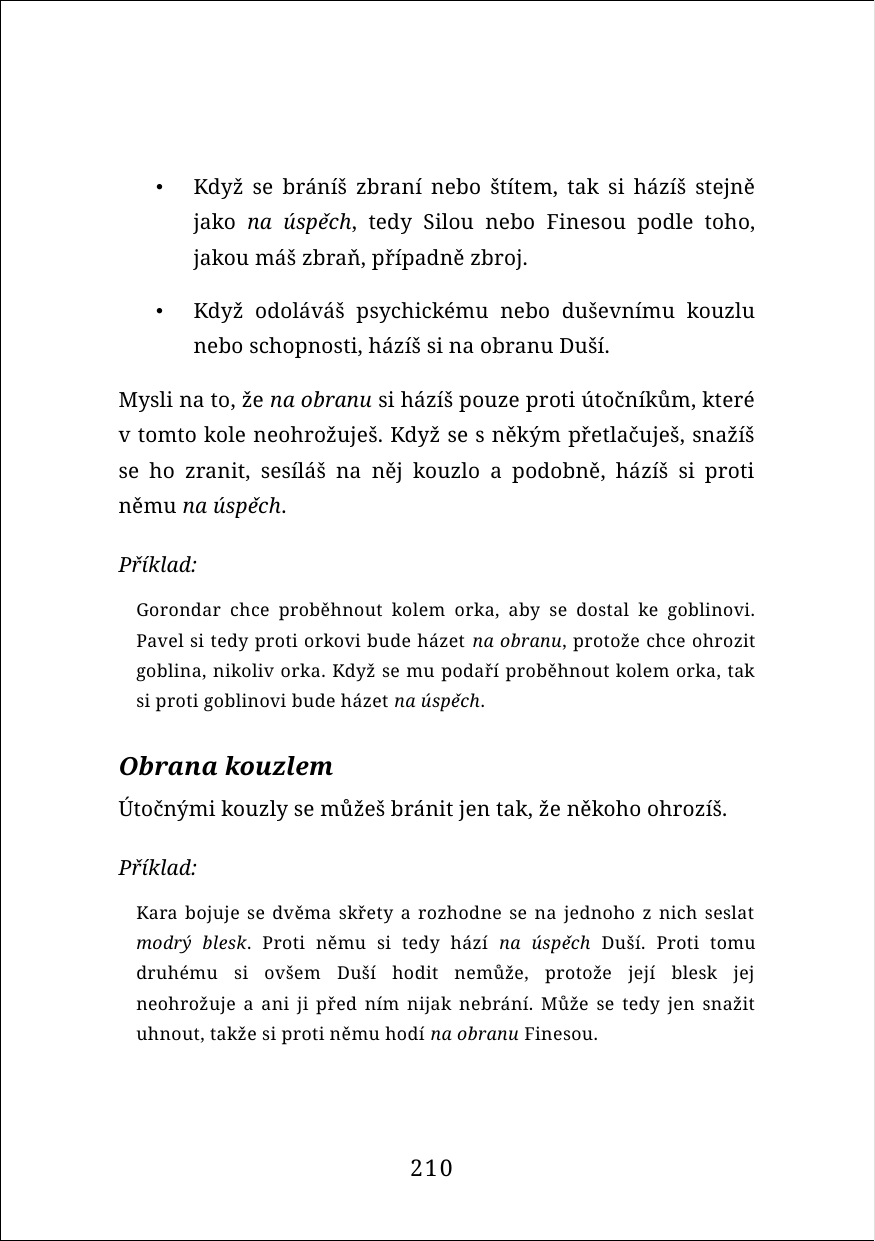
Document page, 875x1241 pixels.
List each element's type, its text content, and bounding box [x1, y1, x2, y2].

text Útočnými kouzly se můžeš bránit jen tak, že někoho ohrozíš. [118, 794, 756, 822]
text Gorondar chce proběhnout kolem orka, aby se dostal ke goblinovi. Pavel si tedy proti orkovi bude házet na obranu, protože chce ohrozit goblina, nikoliv orka. Když se mu podaří proběhnout kolem orka, tak si proti goblinovi bude házet na úspěch. [136, 598, 756, 713]
text Mysli na to, že na obranu si házíš pouze proti útočníkům, které v tomto kole neohrožuješ. Když se s někým přetlačuješ, snažíš se ho zranit, sesíláš na něj kouzlo a podobně, házíš si proti němu na úspěch. [118, 385, 756, 520]
text Příklad: [118, 853, 756, 882]
subtitle Obrana kouzlem [118, 748, 756, 782]
text Kara bojuje se dvěma skřety a rozhodne se na jednoho z nich seslat modrý blesk. Proti němu si tedy hází na úspěch Duší. Proti tomu druhému si ovšem Duší hodit nemůže, protože její blesk jej neohrožuje a ani ji před ním nijak nebrání. Může se tedy jen snažit uhnout, takže si proti němu hodí na obranu Finesou. [136, 900, 756, 1045]
list Když odoláváš psychickému nebo duševnímu kouzlu nebo schopnosti, házíš si na obranu Duší. [156, 296, 756, 360]
list Když se bráníš zbraní nebo štítem, tak si házíš stejně jako na úspěch, tedy Silou nebo Finesou podle toho, jakou máš zbraň, případně zbroj. [156, 172, 756, 271]
text Příklad: [118, 551, 756, 579]
